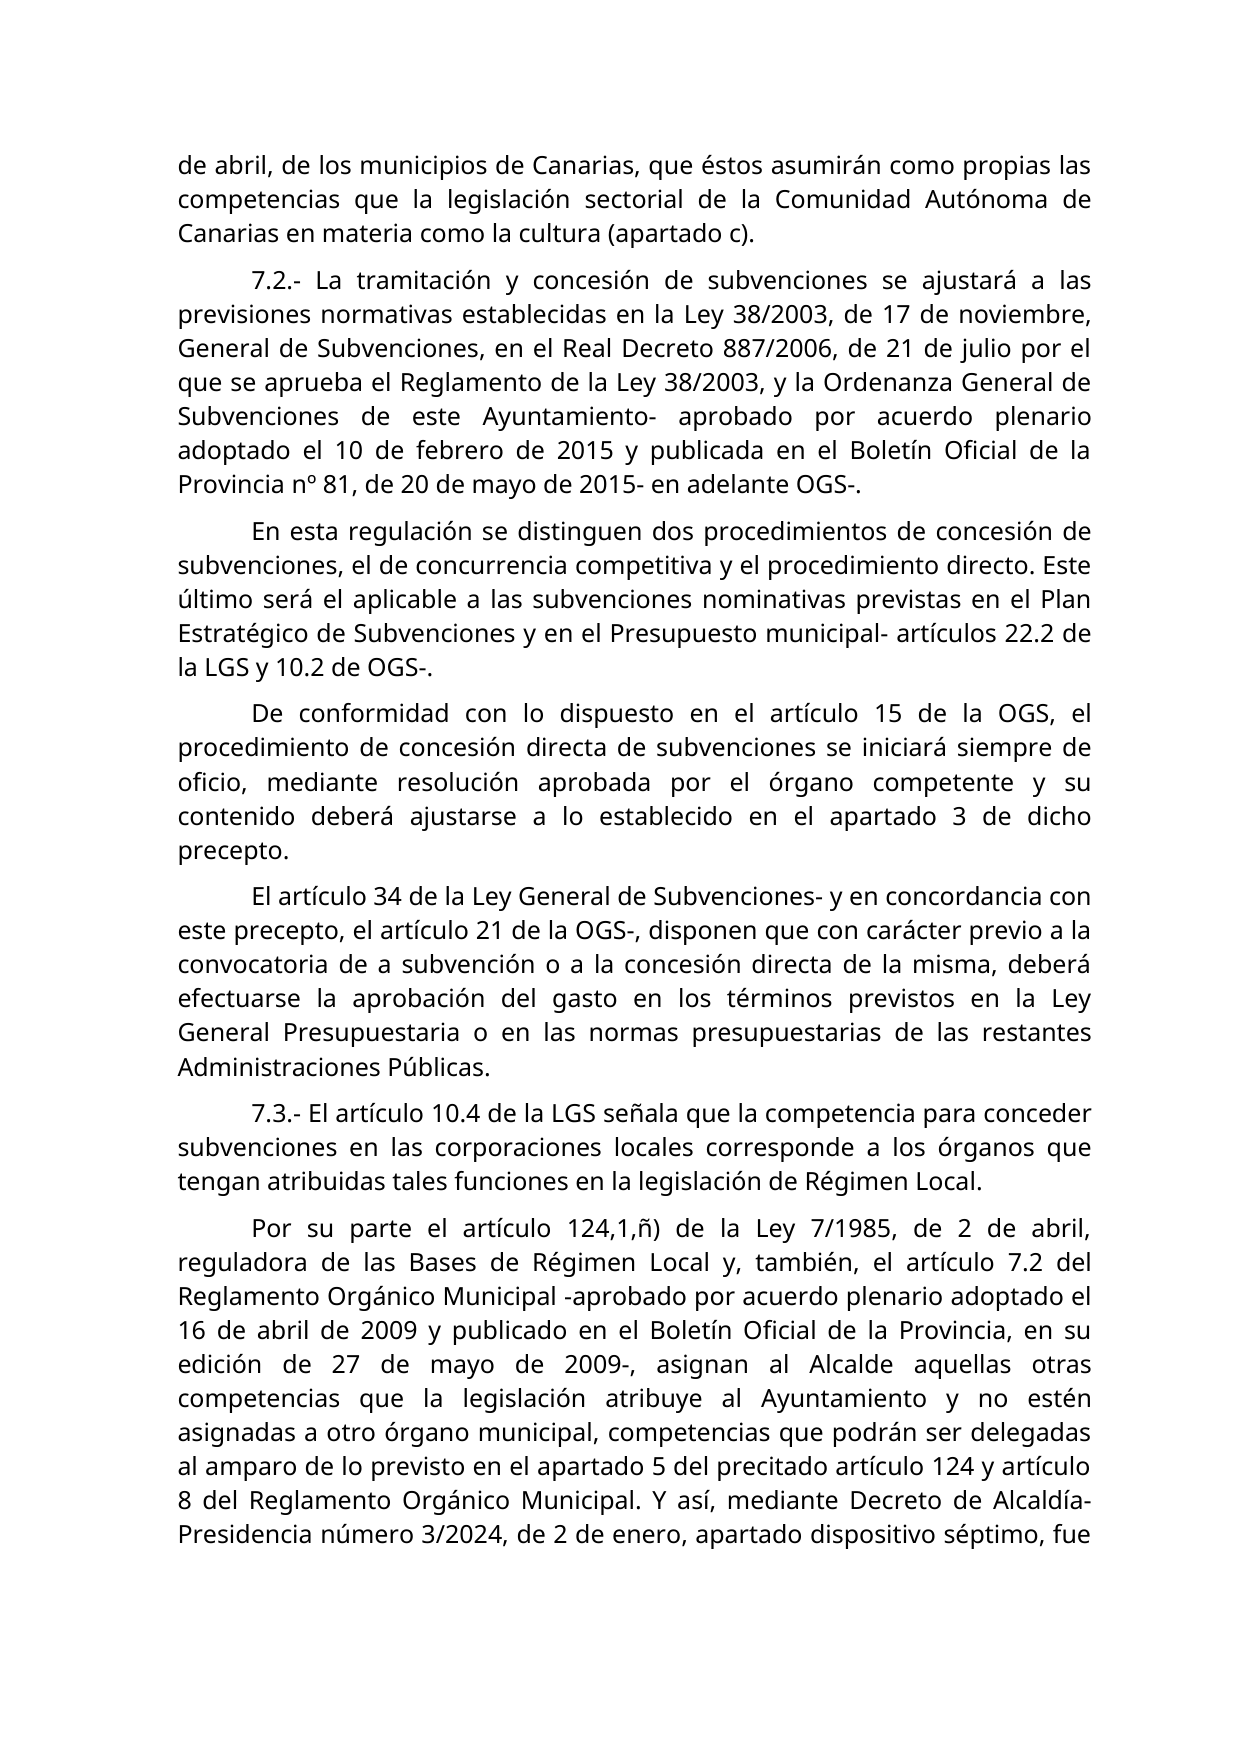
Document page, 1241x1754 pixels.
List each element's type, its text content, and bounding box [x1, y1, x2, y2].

text Por su parte el artículo 124,1,ñ) de la Ley 7/1985, de 2 de abril, reguladora de las Bases de Régimen Local y, también, el artículo 7.2 del Reglamento Orgánico Municipal -aprobado por acuerdo plenario adoptado el 16 de abril de 2009 y publicado en el Boletín Oficial de la Provincia, en su edición de 27 de mayo de 2009-, asignan al Alcalde aquellas otras competencias que la legislación atribuye al Ayuntamiento y no estén asignadas a otro órgano municipal, competencias que podrán ser delegadas al amparo de lo previsto en el apartado 5 del precitado artículo 124 y artículo 8 del Reglamento Orgánico Municipal. Y así, mediante Decreto de Alcaldía-Presidencia número 3/2024, de 2 de enero, apartado dispositivo séptimo, fue [177, 1210, 1093, 1551]
text El artículo 34 de la Ley General de Subvenciones- y en concordancia con este precepto, el artículo 21 de la OGS-, disponen que con carácter previo a la convocatoria de a subvención o a la concesión directa de la misma, deberá efectuarse la aprobación del gasto en los términos previstos en la Ley General Presupuestaria o en las normas presupuestarias de las restantes Administraciones Públicas. [177, 879, 1093, 1083]
text 7.3.- El artículo 10.4 de la LGS señala que la competencia para conceder subvenciones en las corporaciones locales corresponde a los órganos que tengan atribuidas tales funciones en la legislación de Régimen Local. [177, 1096, 1093, 1198]
text De conformidad con lo dispuesto en el artículo 15 de la OGS, el procedimiento de concesión directa de subvenciones se iniciará siempre de oficio, mediante resolución aprobada por el órgano competente y su contenido deberá ajustarse a lo establecido en el apartado 3 de dicho precepto. [177, 696, 1093, 866]
text 7.2.- La tramitación y concesión de subvenciones se ajustará a las previsiones normativas establecidas en la Ley 38/2003, de 17 de noviembre, General de Subvenciones, en el Real Decreto 887/2006, de 21 de julio por el que se aprueba el Reglamento de la Ley 38/2003, y la Ordenanza General de Subvenciones de este Ayuntamiento- aprobado por acuerdo plenario adoptado el 10 de febrero de 2015 y publicada en el Boletín Oficial de la Provincia nº 81, de 20 de mayo de 2015- en adelante OGS-. [177, 262, 1093, 501]
text de abril, de los municipios de Canarias, que éstos asumirán como propias las competencias que la legislación sectorial de la Comunidad Autónoma de Canarias en materia como la cultura (apartado c). [177, 148, 1093, 250]
text En esta regulación se distinguen dos procedimientos de concesión de subvenciones, el de concurrencia competitiva y el procedimiento directo. Este último será el aplicable a las subvenciones nominativas previstas en el Plan Estratégico de Subvenciones y en el Presupuesto municipal- artículos 22.2 de la LGS y 10.2 de OGS-. [177, 513, 1093, 683]
